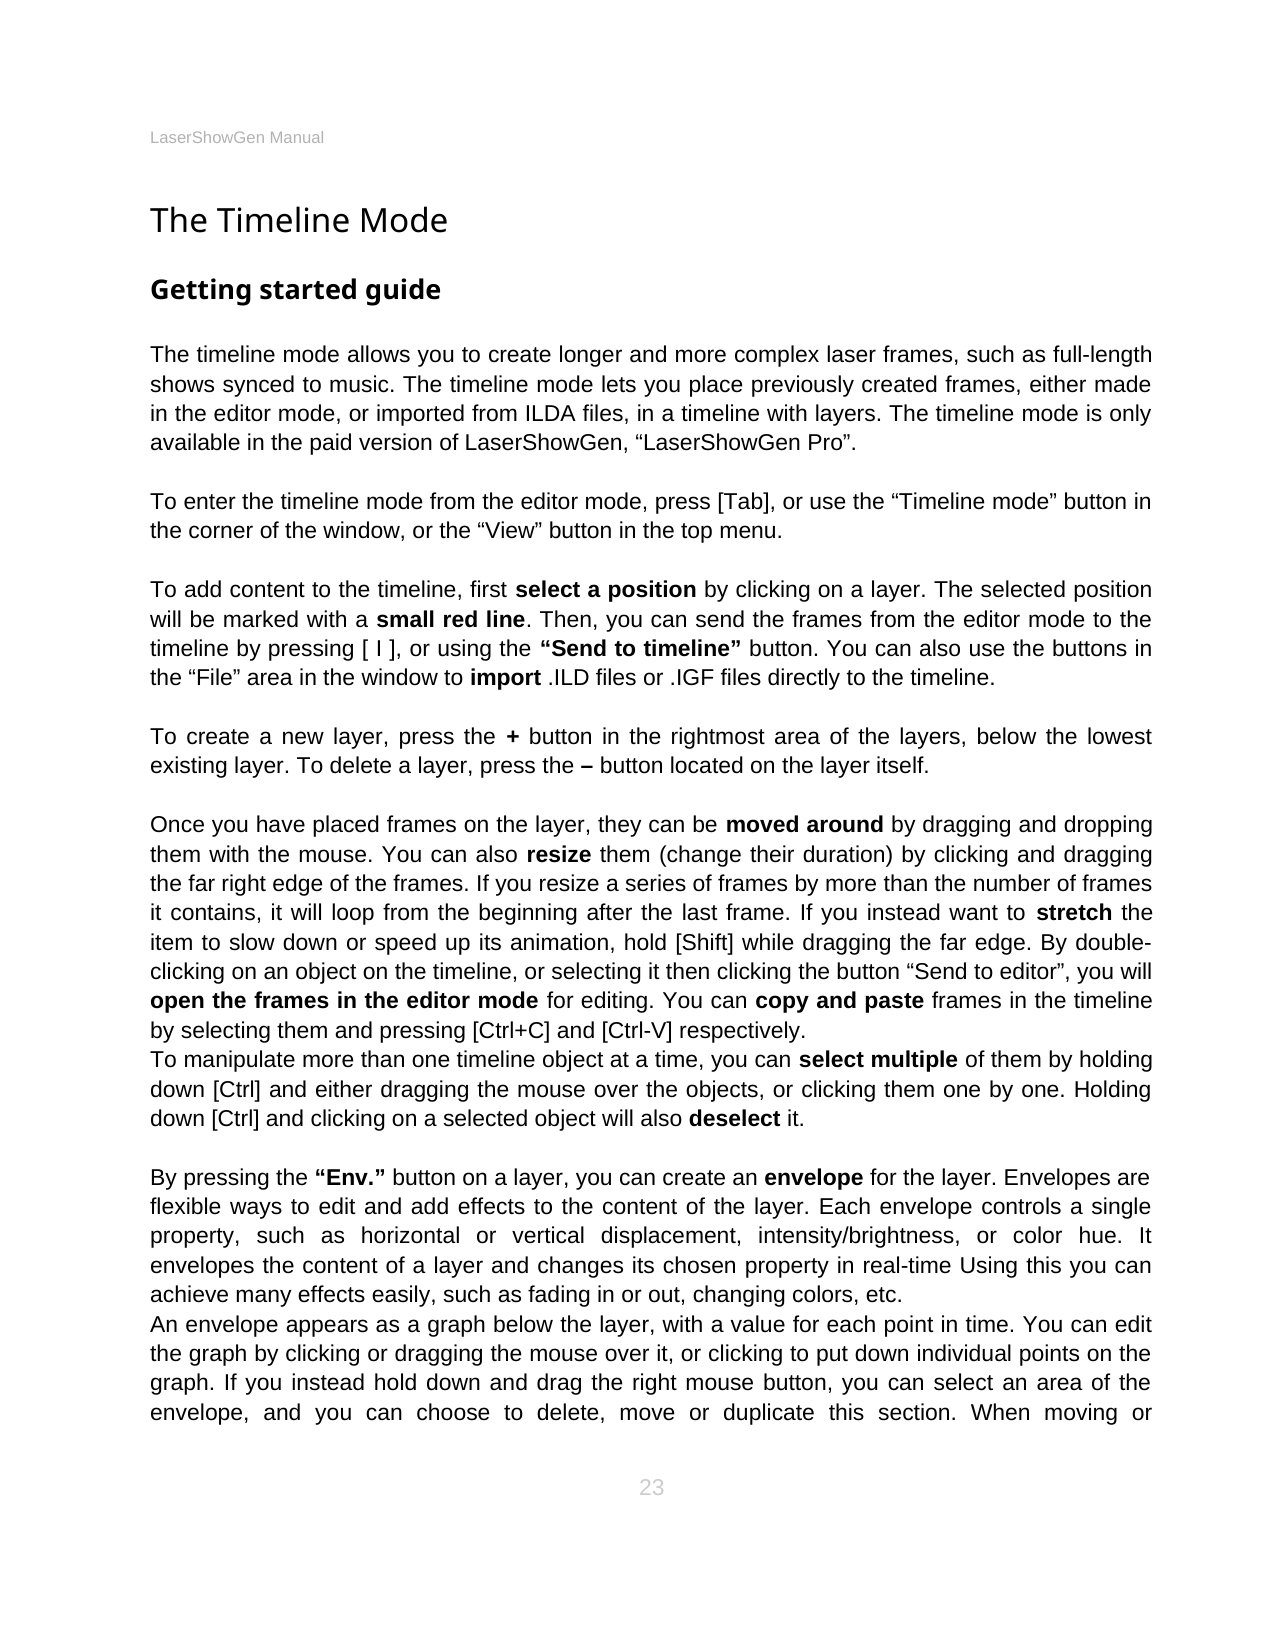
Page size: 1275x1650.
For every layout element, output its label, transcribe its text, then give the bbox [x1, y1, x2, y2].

subtitle Getting started guide [150, 270, 1153, 307]
text Once you have placed frames on the layer, they can be moved around by dragging and dropping them with the mouse. You can also resize them (change their duration) by clicking and dragging the far right edge of the frames. If you resize a series of frames by more than the number of frames it contains, it will loop from the beginning after the last frame. If you instead want to stretch the item to slow down or speed up its animation, hold [Shift] while dragging the far edge. By double-clicking on an object on the timeline, or selecting it then clicking the button “Send to editor”, you will open the frames in the editor mode for editing. You can copy and paste frames in the timeline by selecting them and pressing [Ctrl+C] and [Ctrl-V] respectively. [150, 812, 1153, 1043]
text To add content to the timeline, first select a position by clicking on a layer. The selected position will be marked with a small red line. Then, you can send the frames from the editor mode to the timeline by pressing [ I ], or using the “Send to timeline” button. You can also use the buttons in the “File” area in the window to import .ILD files or .IGF files directly to the timeline. [150, 577, 1153, 691]
text To create a new layer, press the + button in the rightmost area of the layers, below the lowest existing layer. To delete a layer, press the – button located on the layer itself. [150, 724, 1153, 779]
subtitle The Timeline Mode [150, 197, 1153, 242]
text flexible ways to edit and add effects to the content of the layer. Each envelope controls a single property, such as horizontal or vertical displacement, intensity/brightness, or color hue. It envelopes the content of a layer and changes its chosen property in real-time Using this you can achieve many effects easily, such as fading in or out, changing colors, etc. [150, 1194, 1153, 1307]
text By pressing the “Env.” button on a layer, you can create an envelope for the layer. Envelopes are [150, 1164, 1153, 1190]
text An envelope appears as a graph below the layer, with a value for each point in time. You can edit the graph by clicking or dragging the mouse over it, or clicking to put down individual points on the graph. If you instead hold down and drag the right mouse button, you can select an area of the envelope, and you can choose to delete, move or duplicate this section. When moving or [150, 1311, 1153, 1425]
text The timeline mode allows you to create longer and more complex laser frames, such as full-length shows synced to music. The timeline mode lets you place previously created frames, either made in the editor mode, or imported from ILDA files, in a timeline with layers. The timeline mode is only available in the paid version of LaserShowGen, “LaserShowGen Pro”. [150, 342, 1153, 456]
text To manipulate more than one timeline object at a time, you can select multiple of them by holding down [Ctrl] and either dragging the mouse over the objects, or clicking them one by one. Holding down [Ctrl] and clicking on a selected object will also deselect it. [150, 1047, 1153, 1131]
text To enter the timeline mode from the editor mode, press [Tab], or use the “Timeline mode” button in the corner of the window, or the “View” button in the top menu. [150, 489, 1153, 544]
